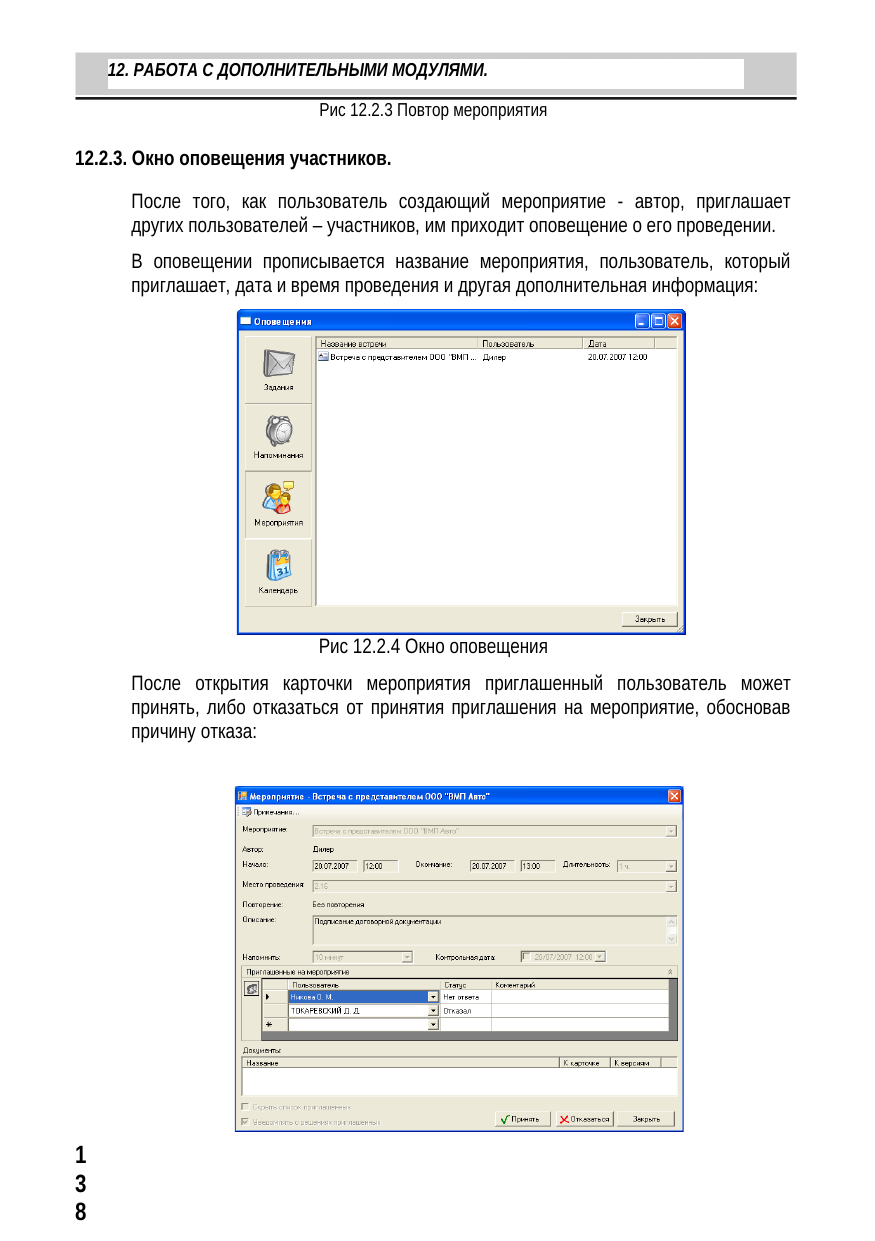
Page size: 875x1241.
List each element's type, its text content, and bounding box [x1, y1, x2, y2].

text Рис 12.2.3 Повтор мероприятия [75, 100, 791, 121]
subtitle 12.2.3. Окно оповещения участников. [75, 146, 791, 170]
text После того, как пользователь создающий мероприятие - автор, приглашает других пользователей – участников, им приходит оповещение о его проведении. [131, 189, 791, 237]
text После открытия карточки мероприятия приглашенный пользователь может принять, либо отказаться от принятия приглашения на мероприятие, обосновав причину отказа: [131, 671, 791, 743]
text Рис 12.2.4 Окно оповещения [75, 634, 791, 658]
text В оповещении прописывается название мероприятия, пользователь, который приглашает, дата и время проведения и другая дополнительная информация: [131, 249, 791, 297]
